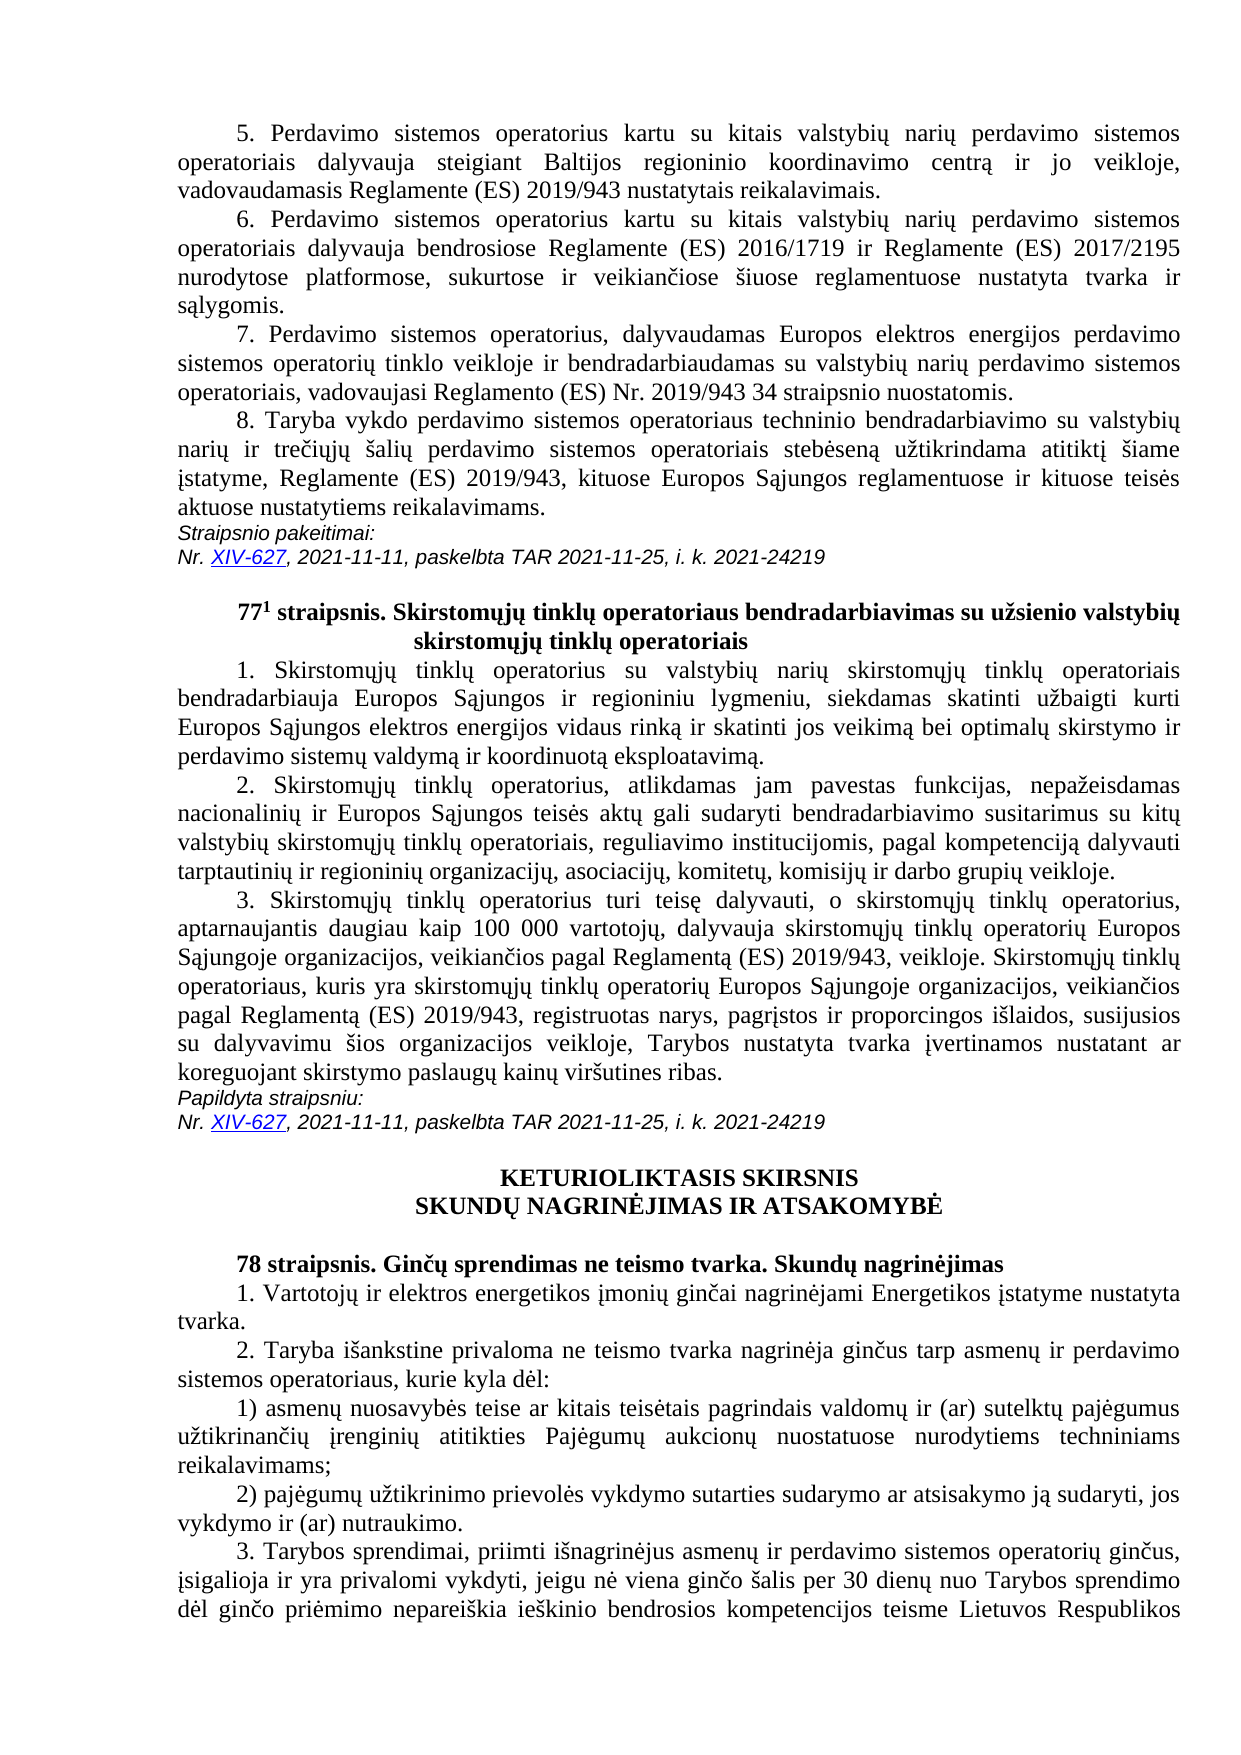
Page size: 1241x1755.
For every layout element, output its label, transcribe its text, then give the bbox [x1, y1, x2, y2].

text 2. Skirstomųjų tinklų operatorius, atlikdamas jam pavestas funkcijas, nepažeisdamas nacionalinių ir Europos Sąjungos teisės aktų gali sudaryti bendradarbiavimo susitarimus su kitų valstybių skirstomųjų tinklų operatoriais, reguliavimo institucijomis, pagal kompetenciją dalyvauti tarptautinių ir regioninių organizacijų, asociacijų, komitetų, komisijų ir darbo grupių veikloje. [177, 770, 1181, 885]
text 1. Skirstomųjų tinklų operatorius su valstybių narių skirstomųjų tinklų operatoriais bendradarbiauja Europos Sąjungos ir regioniniu lygmeniu, siekdamas skatinti užbaigti kurti Europos Sąjungos elektros energijos vidaus rinką ir skatinti jos veikimą bei optimalų skirstymo ir perdavimo sistemų valdymą ir koordinuotą eksploatavimą. [177, 655, 1181, 770]
text Nr. XIV-627, 2021-11-11, paskelbta TAR 2021-11-25, i. k. 2021-24219 [177, 544, 1181, 568]
text 771 straipsnis. Skirstomųjų tinklų operatoriaus bendradarbiavimas su užsienio valstybių skirstomųjų tinklų operatoriais [237, 597, 1181, 655]
text Nr. XIV-627, 2021-11-11, paskelbta TAR 2021-11-25, i. k. 2021-24219 [177, 1110, 1181, 1134]
text 2) pajėgumų užtikrinimo prievolės vykdymo sutarties sudarymo ar atsisakymo ją sudaryti, jos vykdymo ir (ar) nutraukimo. [177, 1479, 1181, 1536]
text Straipsnio pakeitimai: [177, 521, 1181, 544]
text 78 straipsnis. Ginčų sprendimas ne teismo tvarka. Skundų nagrinėjimas [177, 1249, 1181, 1278]
text 1) asmenų nuosavybės teise ar kitais teisėtais pagrindais valdomų ir (ar) sutelktų pajėgumus užtikrinančių įrenginių atitikties Pajėgumų aukcionų nuostatuose nurodytiems techniniams reikalavimams; [177, 1393, 1181, 1479]
text 3. Skirstomųjų tinklų operatorius turi teisę dalyvauti, o skirstomųjų tinklų operatorius, aptarnaujantis daugiau kaip 100 000 vartotojų, dalyvauja skirstomųjų tinklų operatorių Europos Sąjungoje organizacijos, veikiančios pagal Reglamentą (ES) 2019/943, veikloje. Skirstomųjų tinklų operatoriaus, kuris yra skirstomųjų tinklų operatorių Europos Sąjungoje organizacijos, veikiančios pagal Reglamentą (ES) 2019/943, registruotas narys, pagrįstos ir proporcingos išlaidos, susijusios su dalyvavimu šios organizacijos veikloje, Tarybos nustatyta tvarka įvertinamos nustatant ar koreguojant skirstymo paslaugų kainų viršutines ribas. [177, 885, 1181, 1086]
text 1. Vartotojų ir elektros energetikos įmonių ginčai nagrinėjami Energetikos įstatyme nustatyta tvarka. [177, 1278, 1181, 1335]
text KETURIOLIKTASIS SKIRSNIS [177, 1163, 1181, 1191]
text 5. Perdavimo sistemos operatorius kartu su kitais valstybių narių perdavimo sistemos operatoriais dalyvauja steigiant Baltijos regioninio koordinavimo centrą ir jo veikloje, vadovaudamasis Reglamente (ES) 2019/943 nustatytais reikalavimais. [177, 118, 1181, 204]
text 2. Taryba išankstine privaloma ne teismo tvarka nagrinėja ginčus tarp asmenų ir perdavimo sistemos operatoriaus, kurie kyla dėl: [177, 1335, 1181, 1393]
text 3. Tarybos sprendimai, priimti išnagrinėjus asmenų ir perdavimo sistemos operatorių ginčus, įsigalioja ir yra privalomi vykdyti, jeigu nė viena ginčo šalis per 30 dienų nuo Tarybos sprendimo dėl ginčo priėmimo nepareiškia ieškinio bendrosios kompetencijos teisme Lietuvos Respublikos [177, 1536, 1181, 1623]
text 6. Perdavimo sistemos operatorius kartu su kitais valstybių narių perdavimo sistemos operatoriais dalyvauja bendrosiose Reglamente (ES) 2016/1719 ir Reglamente (ES) 2017/2195 nurodytose platformose, sukurtose ir veikiančiose šiuose reglamentuose nustatyta tvarka ir sąlygomis. [177, 204, 1181, 319]
text Papildyta straipsniu: [177, 1086, 1181, 1110]
text 8. Taryba vykdo perdavimo sistemos operatoriaus techninio bendradarbiavimo su valstybių narių ir trečiųjų šalių perdavimo sistemos operatoriais stebėseną užtikrindama atitiktį šiame įstatyme, Reglamente (ES) 2019/943, kituose Europos Sąjungos reglamentuose ir kituose teisės aktuose nustatytiems reikalavimams. [177, 406, 1181, 521]
text 7. Perdavimo sistemos operatorius, dalyvaudamas Europos elektros energijos perdavimo sistemos operatorių tinklo veikloje ir bendradarbiaudamas su valstybių narių perdavimo sistemos operatoriais, vadovaujasi Reglamento (ES) Nr. 2019/943 34 straipsnio nuostatomis. [177, 319, 1181, 406]
text SKUNDŲ NAGRINĖJIMAS IR ATSAKOMYBĖ [177, 1191, 1181, 1220]
